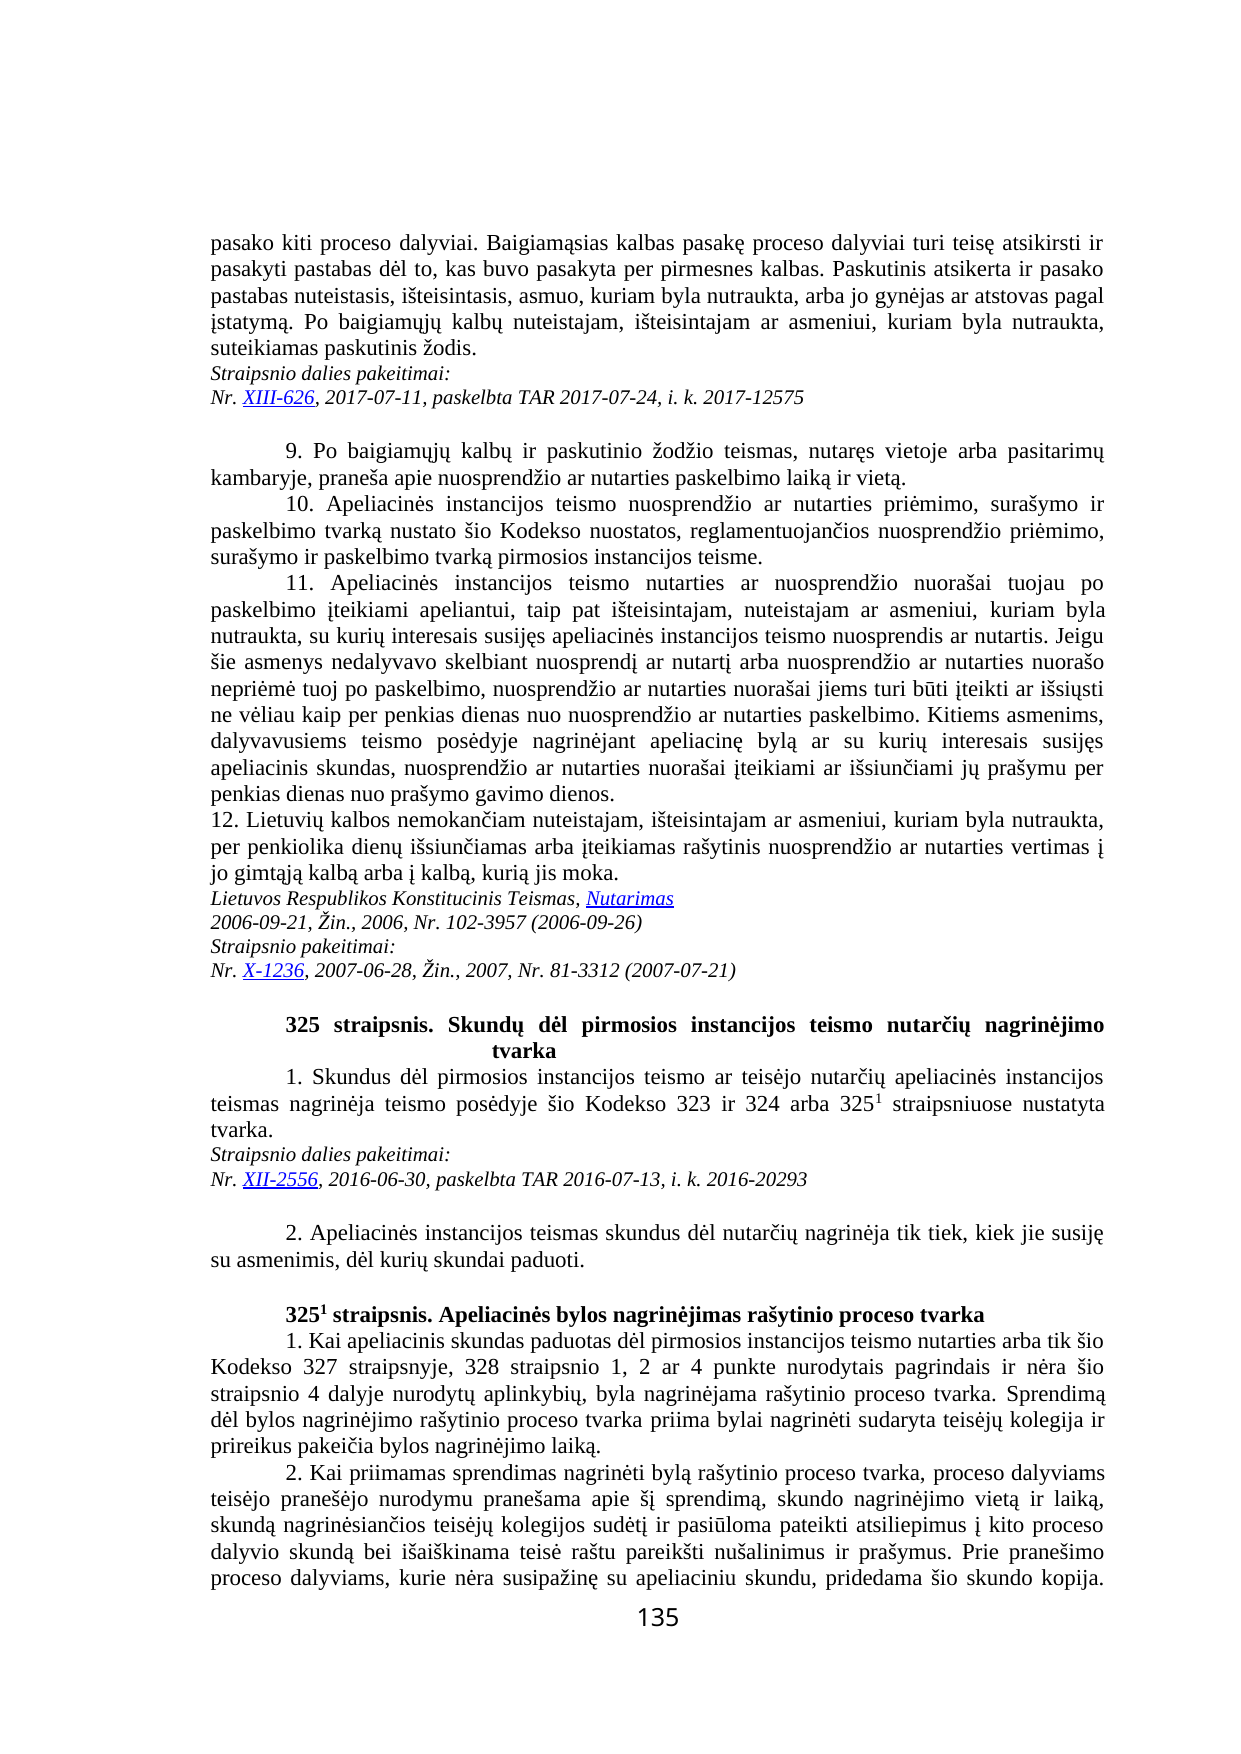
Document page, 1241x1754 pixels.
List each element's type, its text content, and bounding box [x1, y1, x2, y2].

text Straipsnio pakeitimai: [210, 934, 1105, 958]
text Straipsnio dalies pakeitimai: [210, 1142, 1105, 1166]
text Nr. XIII-626, 2017-07-11, paskelbta TAR 2017-07-24, i. k. 2017-12575 [210, 385, 1105, 409]
text 9. Po baigiamųjų kalbų ir paskutinio žodžio teismas, nutaręs vietoje arba pasitarimų kambaryje, praneša apie nuosprendžio ar nutarties paskelbimo laiką ir vietą. [210, 438, 1105, 490]
text 12. Lietuvių kalbos nemokančiam nuteistajam, išteisintajam ar asmeniui, kuriam byla nutraukta, per penkiolika dienų išsiunčiamas arba įteikiamas rašytinis nuosprendžio ar nutarties vertimas į jo gimtąją kalbą arba į kalbą, kurią jis moka. [210, 807, 1105, 886]
text Nr. XII-2556, 2016-06-30, paskelbta TAR 2016-07-13, i. k. 2016-20293 [210, 1166, 1105, 1191]
text 2. Apeliacinės instancijos teismas skundus dėl nutarčių nagrinėja tik tiek, kiek jie susiję su asmenimis, dėl kurių skundai paduoti. [210, 1219, 1105, 1272]
text 1. Skundus dėl pirmosios instancijos teismo ar teisėjo nutarčių apeliacinės instancijos teismas nagrinėja teismo posėdyje šio Kodekso 323 ir 324 arba 3251 straipsniuose nustatyta tvarka. [210, 1063, 1105, 1142]
text 2006-09-21, Žin., 2006, Nr. 102-3957 (2006-09-26) [210, 910, 1105, 934]
text 1. Kai apeliacinis skundas paduotas dėl pirmosios instancijos teismo nutarties arba tik šio Kodekso 327 straipsnyje, 328 straipsnio 1, 2 ar 4 punkte nurodytais pagrindais ir nėra šio straipsnio 4 dalyje nurodytų aplinkybių, byla nagrinėjama rašytinio proceso tvarka. Sprendimą dėl bylos nagrinėjimo rašytinio proceso tvarka priima bylai nagrinėti sudaryta teisėjų kolegija ir prireikus pakeičia bylos nagrinėjimo laiką. [210, 1327, 1105, 1459]
text Nr. X-1236, 2007-06-28, Žin., 2007, Nr. 81-3312 (2007-07-21) [210, 958, 1105, 982]
text 2. Kai priimamas sprendimas nagrinėti bylą rašytinio proceso tvarka, proceso dalyviams teisėjo pranešėjo nurodymu pranešama apie šį sprendimą, skundo nagrinėjimo vietą ir laiką, skundą nagrinėsiančios teisėjų kolegijos sudėtį ir pasiūloma pateikti atsiliepimus į kito proceso dalyvio skundą bei išaiškinama teisė raštu pareikšti nušalinimus ir prašymus. Prie pranešimo proceso dalyviams, kurie nėra susipažinę su apeliaciniu skundu, pridedama šio skundo kopija. [210, 1459, 1105, 1591]
text 10. Apeliacinės instancijos teismo nuosprendžio ar nutarties priėmimo, surašymo ir paskelbimo tvarką nustato šio Kodekso nuostatos, reglamentuojančios nuosprendžio priėmimo, surašymo ir paskelbimo tvarką pirmosios instancijos teisme. [210, 490, 1105, 569]
text pasako kiti proceso dalyviai. Baigiamąsias kalbas pasakę proceso dalyviai turi teisę atsikirsti ir pasakyti pastabas dėl to, kas buvo pasakyta per pirmesnes kalbas. Paskutinis atsikerta ir pasako pastabas nuteistasis, išteisintasis, asmuo, kuriam byla nutraukta, arba jo gynėjas ar atstovas pagal įstatymą. Po baigiamųjų kalbų nuteistajam, išteisintajam ar asmeniui, kuriam byla nutraukta, suteikiamas paskutinis žodis. [210, 229, 1105, 361]
text 3251 straipsnis. Apeliacinės bylos nagrinėjimas rašytinio proceso tvarka [210, 1301, 1105, 1327]
text Straipsnio dalies pakeitimai: [210, 361, 1105, 385]
text 11. Apeliacinės instancijos teismo nutarties ar nuosprendžio nuorašai tuojau po paskelbimo įteikiami apeliantui, taip pat išteisintajam, nuteistajam ar asmeniui, kuriam byla nutraukta, su kurių interesais susijęs apeliacinės instancijos teismo nuosprendis ar nutartis. Jeigu šie asmenys nedalyvavo skelbiant nuosprendį ar nutartį arba nuosprendžio ar nutarties nuorašo nepriėmė tuoj po paskelbimo, nuosprendžio ar nutarties nuorašai jiems turi būti įteikti ar išsiųsti ne vėliau kaip per penkias dienas nuo nuosprendžio ar nutarties paskelbimo. Kitiems asmenims, dalyvavusiems teismo posėdyje nagrinėjant apeliacinę bylą ar su kurių interesais susijęs apeliacinis skundas, nuosprendžio ar nutarties nuorašai įteikiami ar išsiunčiami jų prašymu per penkias dienas nuo prašymo gavimo dienos. [210, 569, 1105, 807]
text 325 straipsnis. Skundų dėl pirmosios instancijos teismo nutarčių nagrinėjimo tvarka [285, 1011, 1105, 1063]
text Lietuvos Respublikos Konstitucinis Teismas, Nutarimas [210, 886, 1105, 910]
